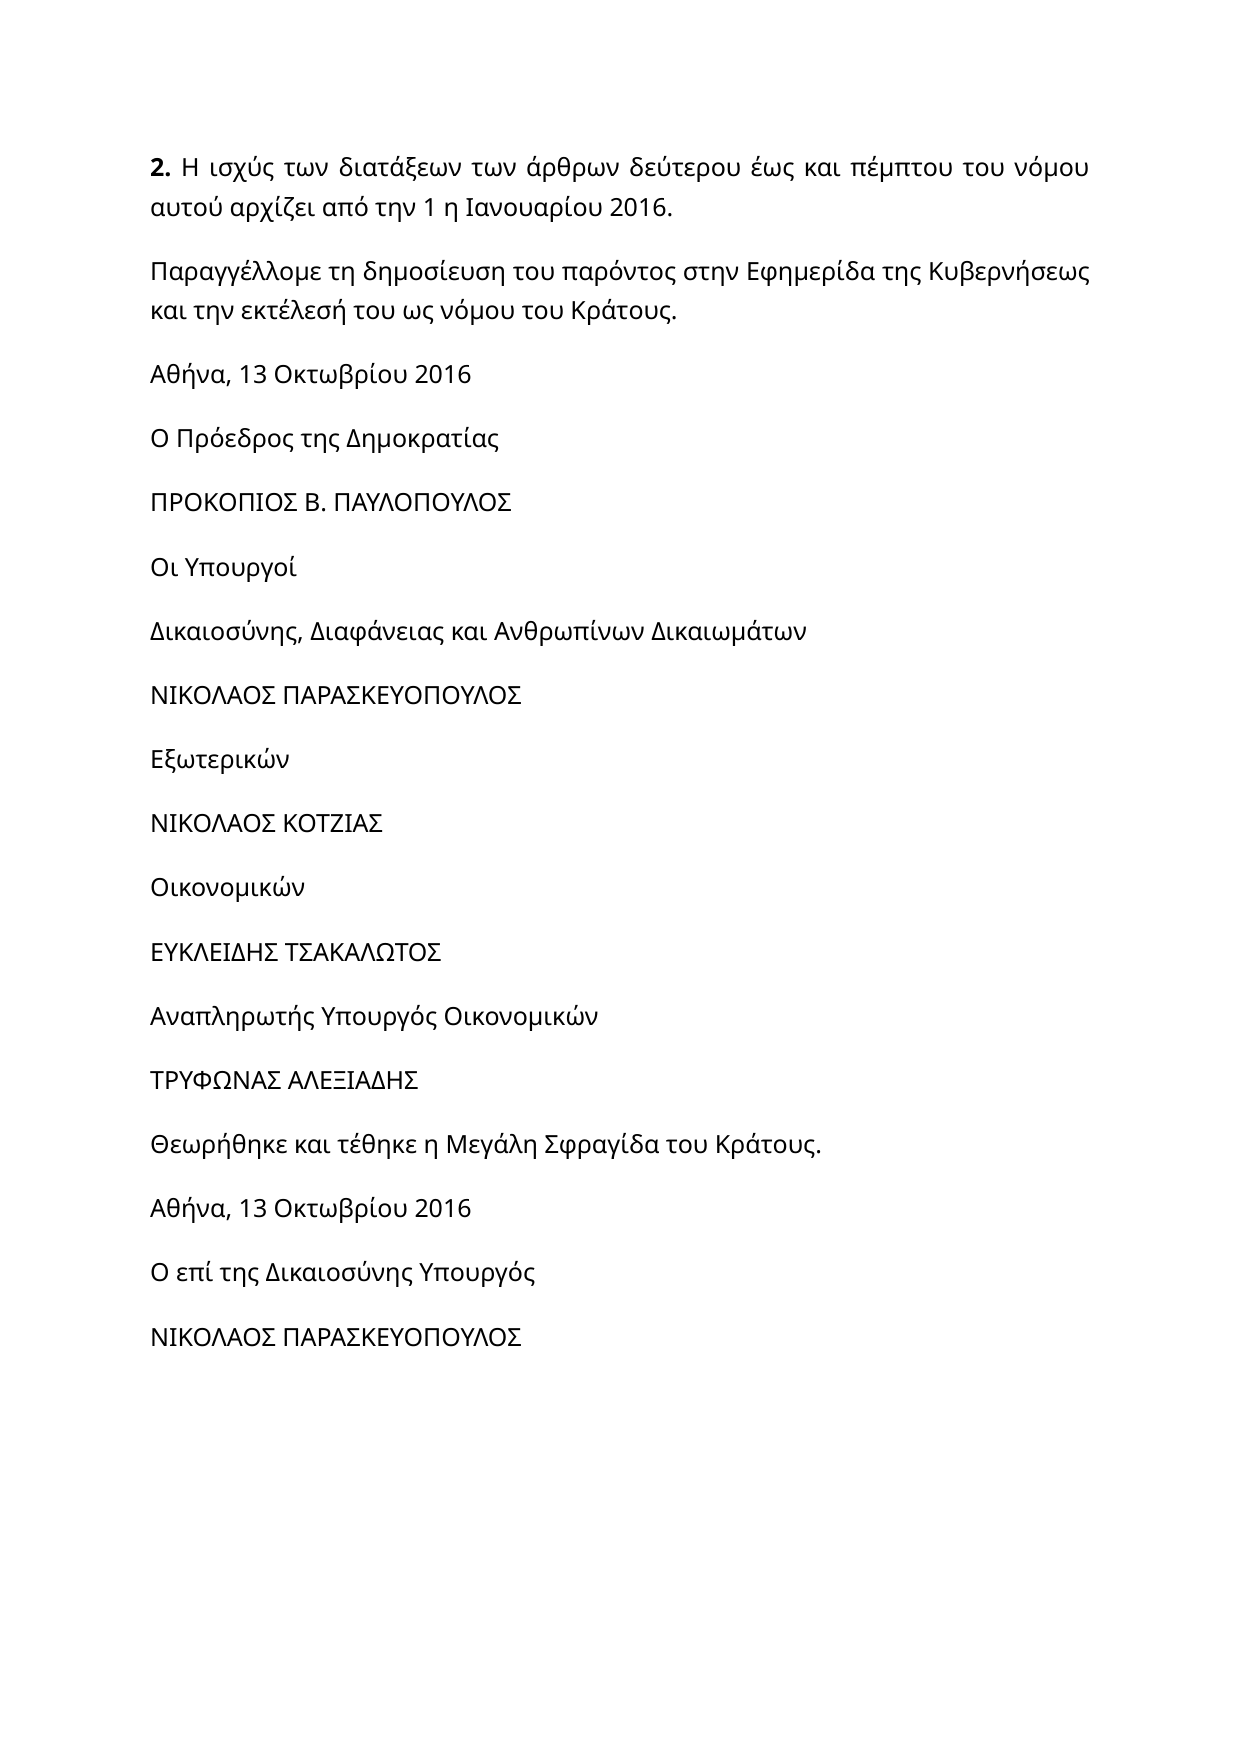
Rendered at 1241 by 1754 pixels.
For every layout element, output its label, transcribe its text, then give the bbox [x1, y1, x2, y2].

text Αθήνα, 13 Οκτωβρίου 2016 [150, 357, 1090, 391]
text Οικονομικών [150, 870, 1090, 904]
text Αναπληρωτής Υπουργός Οικονομικών [150, 998, 1090, 1032]
text ΤΡΥΦΩΝΑΣ ΑΛΕΞΙΑΔΗΣ [150, 1062, 1090, 1097]
text ΝΙΚΟΛΑΟΣ ΠΑΡΑΣΚΕΥΟΠΟΥΛΟΣ [150, 677, 1090, 712]
text 2. Η ισχύς των διατάξεων των άρθρων δεύτερου έως και πέμπτου του νόμου αυτού αρχίζει από την 1 η Ιανουαρίου 2016. [150, 150, 1090, 223]
text Παραγγέλλομε τη δημοσίευση του παρόντος στην Εφημερίδα της Κυβερνήσεως και την εκτέλεσή του ως νόμου του Κράτους. [150, 253, 1090, 327]
text Οι Υπουργοί [150, 549, 1090, 583]
text ΠΡΟΚΟΠΙΟΣ Β. ΠΑΥΛΟΠΟΥΛΟΣ [150, 485, 1090, 519]
text Θεωρήθηκε και τέθηκε η Μεγάλη Σφραγίδα του Κράτους. [150, 1127, 1090, 1161]
text Εξωτερικών [150, 742, 1090, 776]
text ΝΙΚΟΛΑΟΣ ΠΑΡΑΣΚΕΥΟΠΟΥΛΟΣ [150, 1319, 1090, 1353]
text ΝΙΚΟΛΑΟΣ ΚΟΤΖΙΑΣ [150, 806, 1090, 840]
text ΕΥΚΛΕΙΔΗΣ ΤΣΑΚΑΛΩΤΟΣ [150, 934, 1090, 968]
text Δικαιοσύνης, Διαφάνειας και Ανθρωπίνων Δικαιωμάτων [150, 613, 1090, 647]
text Ο Πρόεδρος της Δημοκρατίας [150, 421, 1090, 455]
text Αθήνα, 13 Οκτωβρίου 2016 [150, 1191, 1090, 1225]
text Ο επί της Δικαιοσύνης Υπουργός [150, 1255, 1090, 1289]
